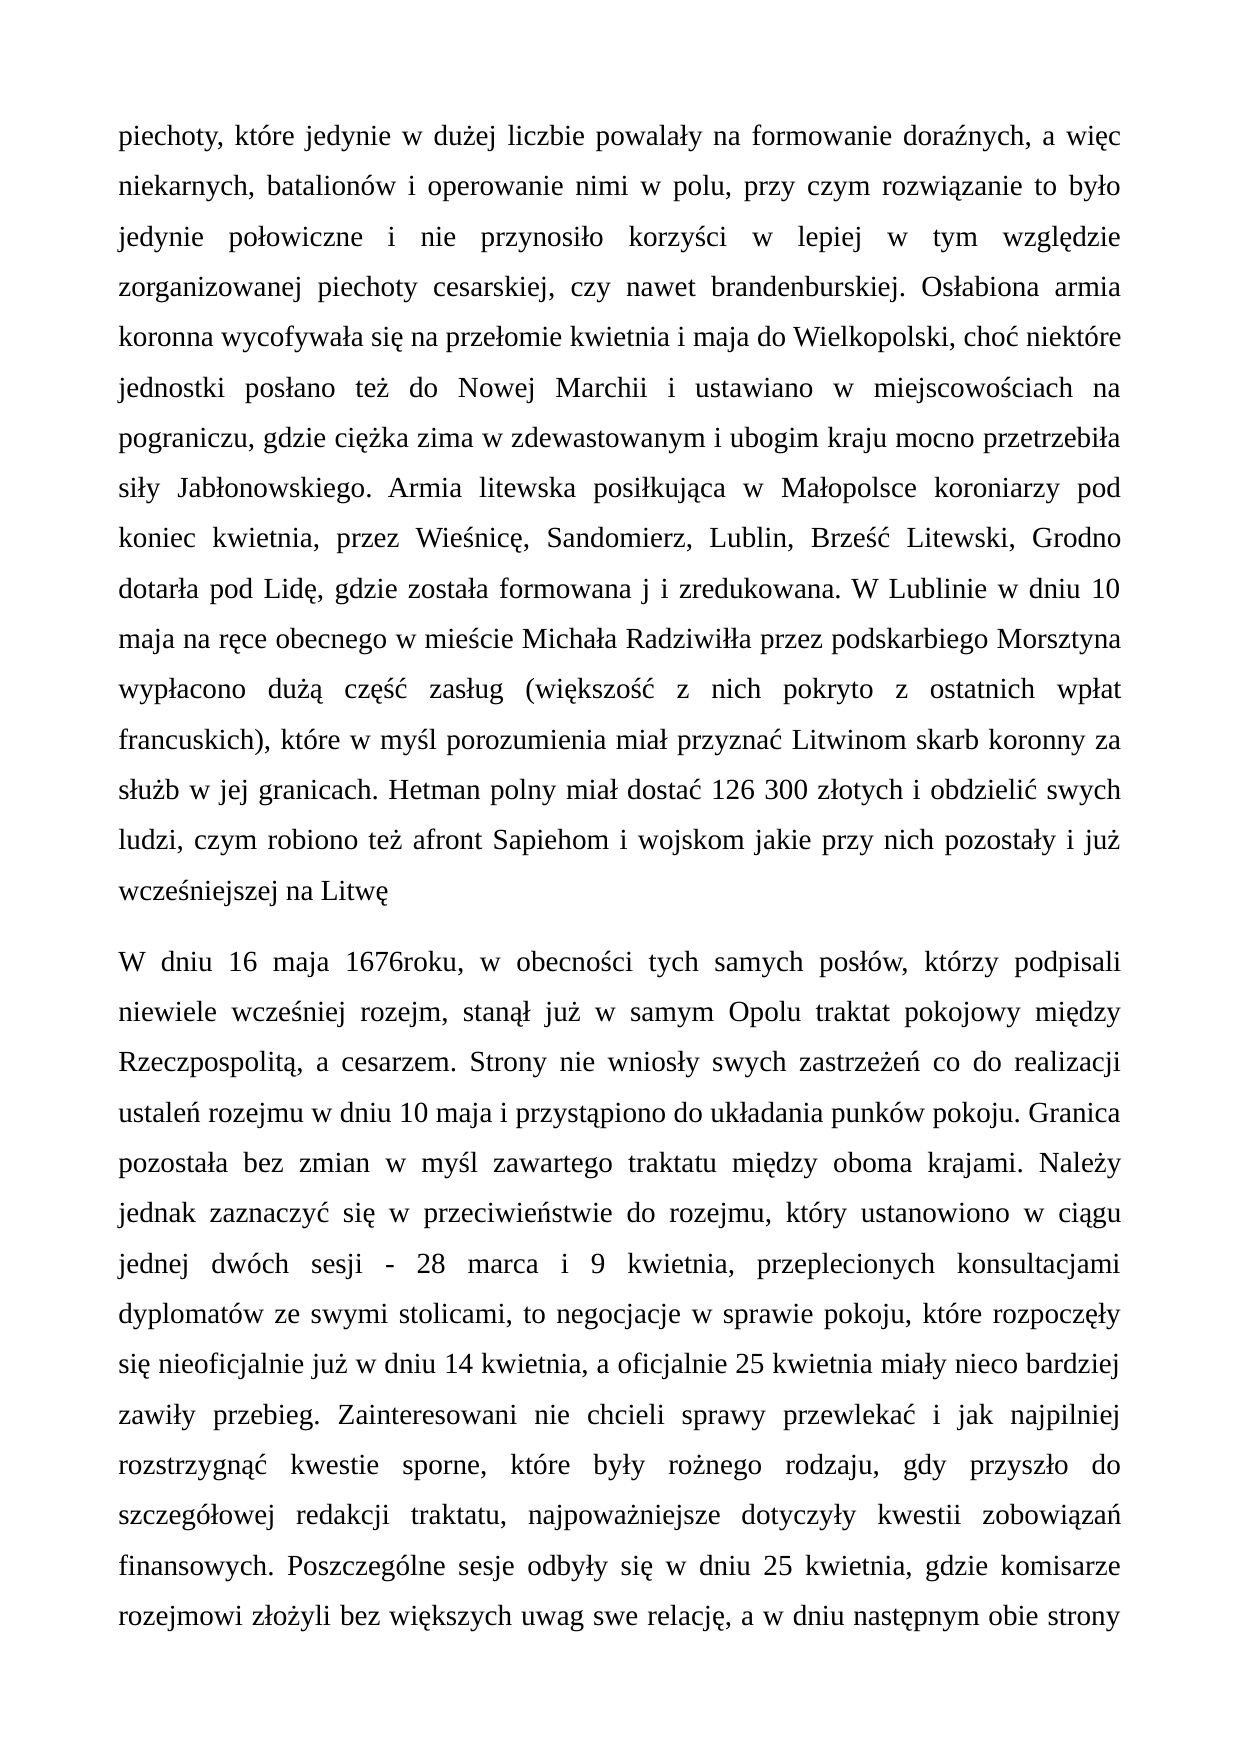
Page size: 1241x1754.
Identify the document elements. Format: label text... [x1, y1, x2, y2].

text piechoty, które jedynie w dużej liczbie powalały na formowanie doraźnych, a więc niekarnych, batalionów i operowanie nimi w polu, przy czym rozwiązanie to było jedynie połowiczne i nie przynosiło korzyści w lepiej w tym względzie zorganizowanej piechoty cesarskiej, czy nawet brandenburskiej. Osłabiona armia koronna wycofywała się na przełomie kwietnia i maja do Wielkopolski, choć niektóre jednostki posłano też do Nowej Marchii i ustawiano w miejscowościach na pograniczu, gdzie ciężka zima w zdewastowanym i ubogim kraju mocno przetrzebiła siły Jabłonowskiego. Armia litewska posiłkująca w Małopolsce koroniarzy pod koniec kwietnia, przez Wieśnicę, Sandomierz, Lublin, Brześć Litewski, Grodno dotarła pod Lidę, gdzie została formowana j i zredukowana. W Lublinie w dniu 10 maja na ręce obecnego w mieście Michała Radziwiłła przez podskarbiego Morsztyna wypłacono dużą część zasług (większość z nich pokryto z ostatnich wpłat francuskich), które w myśl porozumienia miał przyznać Litwinom skarb koronny za służb w jej granicach. Hetman polny miał dostać 126 300 złotych i obdzielić swych ludzi, czym robiono też afront Sapiehom i wojskom jakie przy nich pozostały i już wcześniejszej na Litwę [118, 118, 1122, 906]
text W dniu 16 maja 1676roku, w obecności tych samych posłów, którzy podpisali niewiele wcześniej rozejm, stanął już w samym Opolu traktat pokojowy między Rzeczpospolitą, a cesarzem. Strony nie wniosły swych zastrzeżeń co do realizacji ustaleń rozejmu w dniu 10 maja i przystąpiono do układania punków pokoju. Granica pozostała bez zmian w myśl zawartego traktatu między oboma krajami. Należy jednak zaznaczyć się w przeciwieństwie do rozejmu, który ustanowiono w ciągu jednej dwóch sesji - 28 marca i 9 kwietnia, przeplecionych konsultacjami dyplomatów ze swymi stolicami, to negocjacje w sprawie pokoju, które rozpoczęły się nieoficjalnie już w dniu 14 kwietnia, a oficjalnie 25 kwietnia miały nieco bardziej zawiły przebieg. Zainteresowani nie chcieli sprawy przewlekać i jak najpilniej rozstrzygnąć kwestie sporne, które były rożnego rodzaju, gdy przyszło do szczegółowej redakcji traktatu, najpoważniejsze dotyczyły kwestii zobowiązań finansowych. Poszczególne sesje odbyły się w dniu 25 kwietnia, gdzie komisarze rozejmowi złożyli bez większych uwag swe relację, a w dniu następnym obie strony [118, 944, 1122, 1632]
